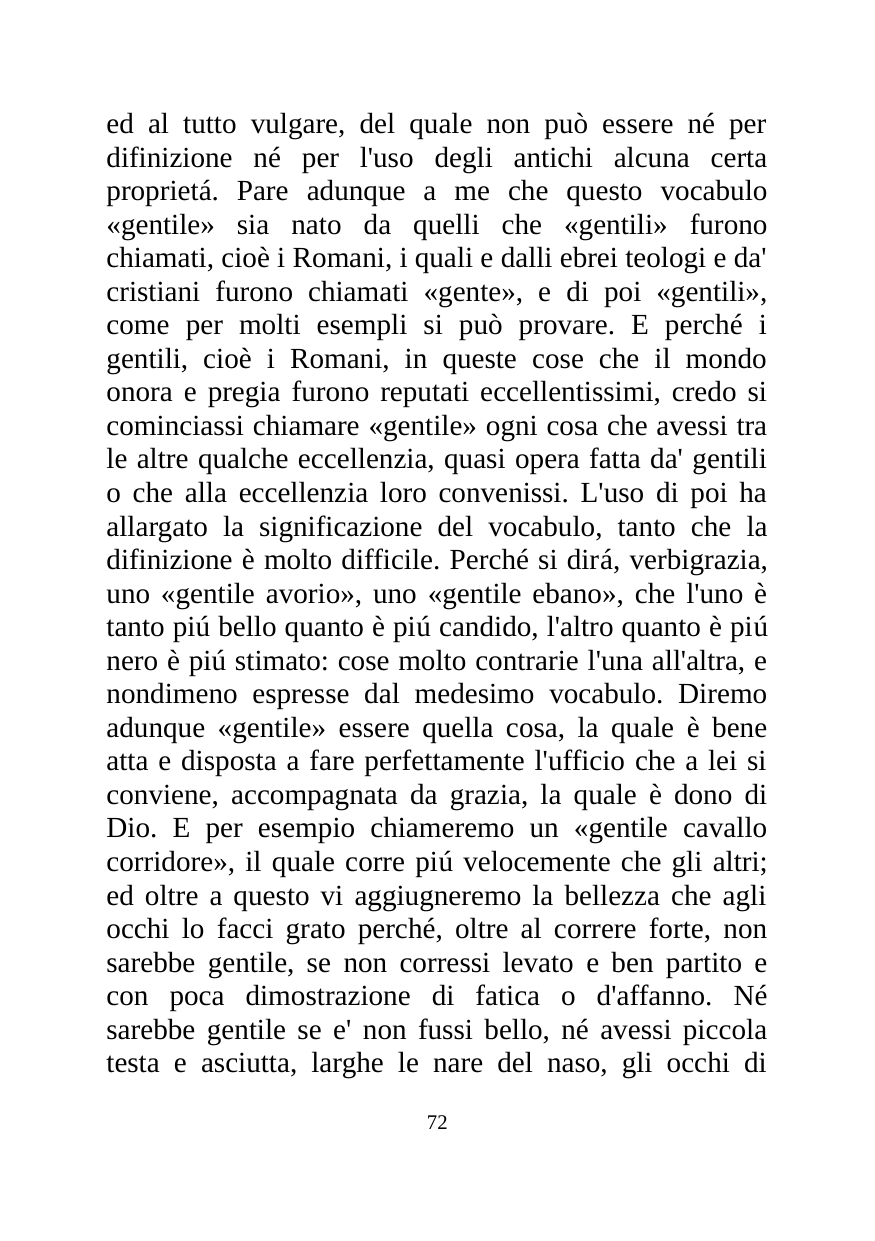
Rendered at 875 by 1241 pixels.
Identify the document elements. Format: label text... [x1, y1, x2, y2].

text ed al tutto vulgare, del quale non può essere né per difinizione né per l'uso degli antichi alcuna certa proprietá. Pare adunque a me che questo vocabulo «gentile» sia nato da quelli che «gentili» furono chiamati, cioè i Romani, i quali e dalli ebrei teologi e da' cristiani furono chiamati «gente», e di poi «gentili», come per molti esempli si può provare. E perché i gentili, cioè i Romani, in queste cose che il mondo onora e pregia furono reputati eccellentissimi, credo si cominciassi chiamare «gentile» ogni cosa che avessi tra le altre qualche eccellenzia, quasi opera fatta da' gentili o che alla eccellenzia loro convenissi. L'uso di poi ha allargato la significazione del vocabulo, tanto che la difinizione è molto difficile. Perché si dirá, verbigrazia, uno «gentile avorio», uno «gentile ebano», che l'uno è tanto piú bello quanto è piú candido, l'altro quanto è piú nero è piú stimato: cose molto contrarie l'una all'altra, e nondimeno espresse dal medesimo vocabulo. Diremo adunque «gentile» essere quella cosa, la quale è bene atta e disposta a fare perfettamente l'ufficio che a lei si conviene, accompagnata da grazia, la quale è dono di Dio. E per esempio chiameremo un «gentile cavallo corridore», il quale corre piú velocemente che gli altri; ed oltre a questo vi aggiugneremo la bellezza che agli occhi lo facci grato perché, oltre al correre forte, non sarebbe gentile, se non corressi levato e ben partito e con poca dimostrazione di fatica o d'affanno. Né sarebbe gentile se e' non fussi bello, né avessi piccola testa e asciutta, larghe le nare del naso, gli occhi di [106, 106, 768, 1079]
